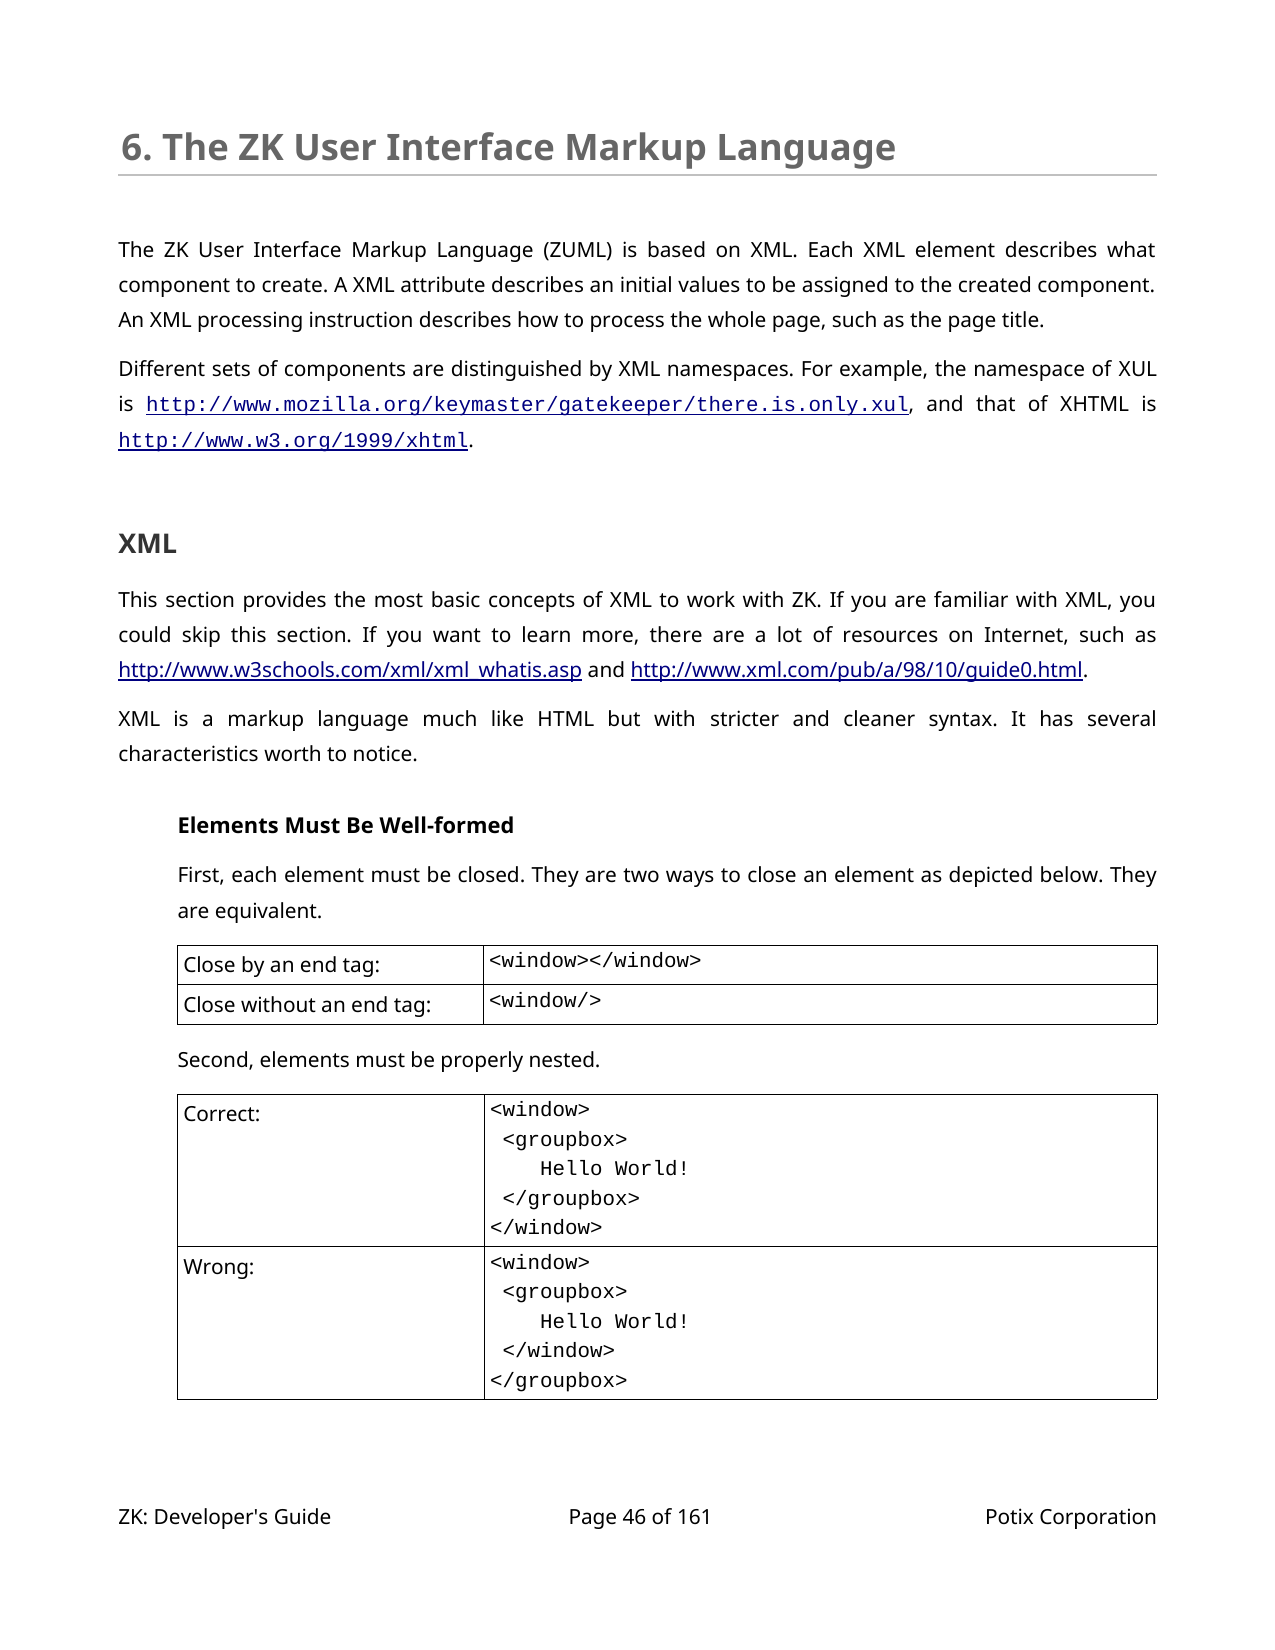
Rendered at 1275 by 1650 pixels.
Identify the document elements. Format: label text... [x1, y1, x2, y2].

table_header Correct: [178, 1095, 484, 1246]
text XML is a markup language much like HTML but with stricter and cleaner syntax. It has several characteristics worth to notice. [118, 704, 1157, 767]
table_header <window> <groupbox> Hello World! </groupbox> </window> [485, 1095, 1157, 1246]
text Different sets of components are distinguished by XML namespaces. For example, the namespace of XUL is http://www.mozilla.org/keymaster/gatekeeper/there.is.only.xul, and that of XHTML is http://www.w3.org/1999/xhtml. [118, 354, 1157, 453]
text This section provides the most basic concepts of XML to work with ZK. If you are familiar with XML, you could skip this section. If you want to learn more, there are a lot of resources on Internet, such as http://www.w3schools.com/xml/xml_whatis.asp and http://www.xml.com/pub/a/98/10/guide0.html. [118, 585, 1157, 683]
table_cell Close without an end tag: [178, 985, 483, 1024]
subtitle Elements Must Be Well-formed [177, 810, 1157, 840]
text Second, elements must be properly nested. [177, 1045, 1157, 1073]
subtitle 6. The ZK User Interface Markup Language [118, 118, 1157, 174]
text The ZK User Interface Markup Language (ZUML) is based on XML. Each XML element describes what component to create. A XML attribute describes an initial values to be assigned to the created component. An XML processing instruction describes how to process the whole page, such as the page title. [118, 235, 1157, 333]
table_cell <window/> [484, 985, 1157, 1024]
text First, each element must be closed. They are two ways to close an element as depicted below. They are equivalent. [177, 861, 1157, 924]
table_cell Wrong: [178, 1247, 484, 1399]
table_header Close by an end tag: [178, 946, 483, 984]
table_cell <window> <groupbox> Hello World! </window> </groupbox> [485, 1247, 1157, 1399]
subtitle XML [118, 524, 1157, 561]
table_header <window></window> [484, 946, 1157, 984]
